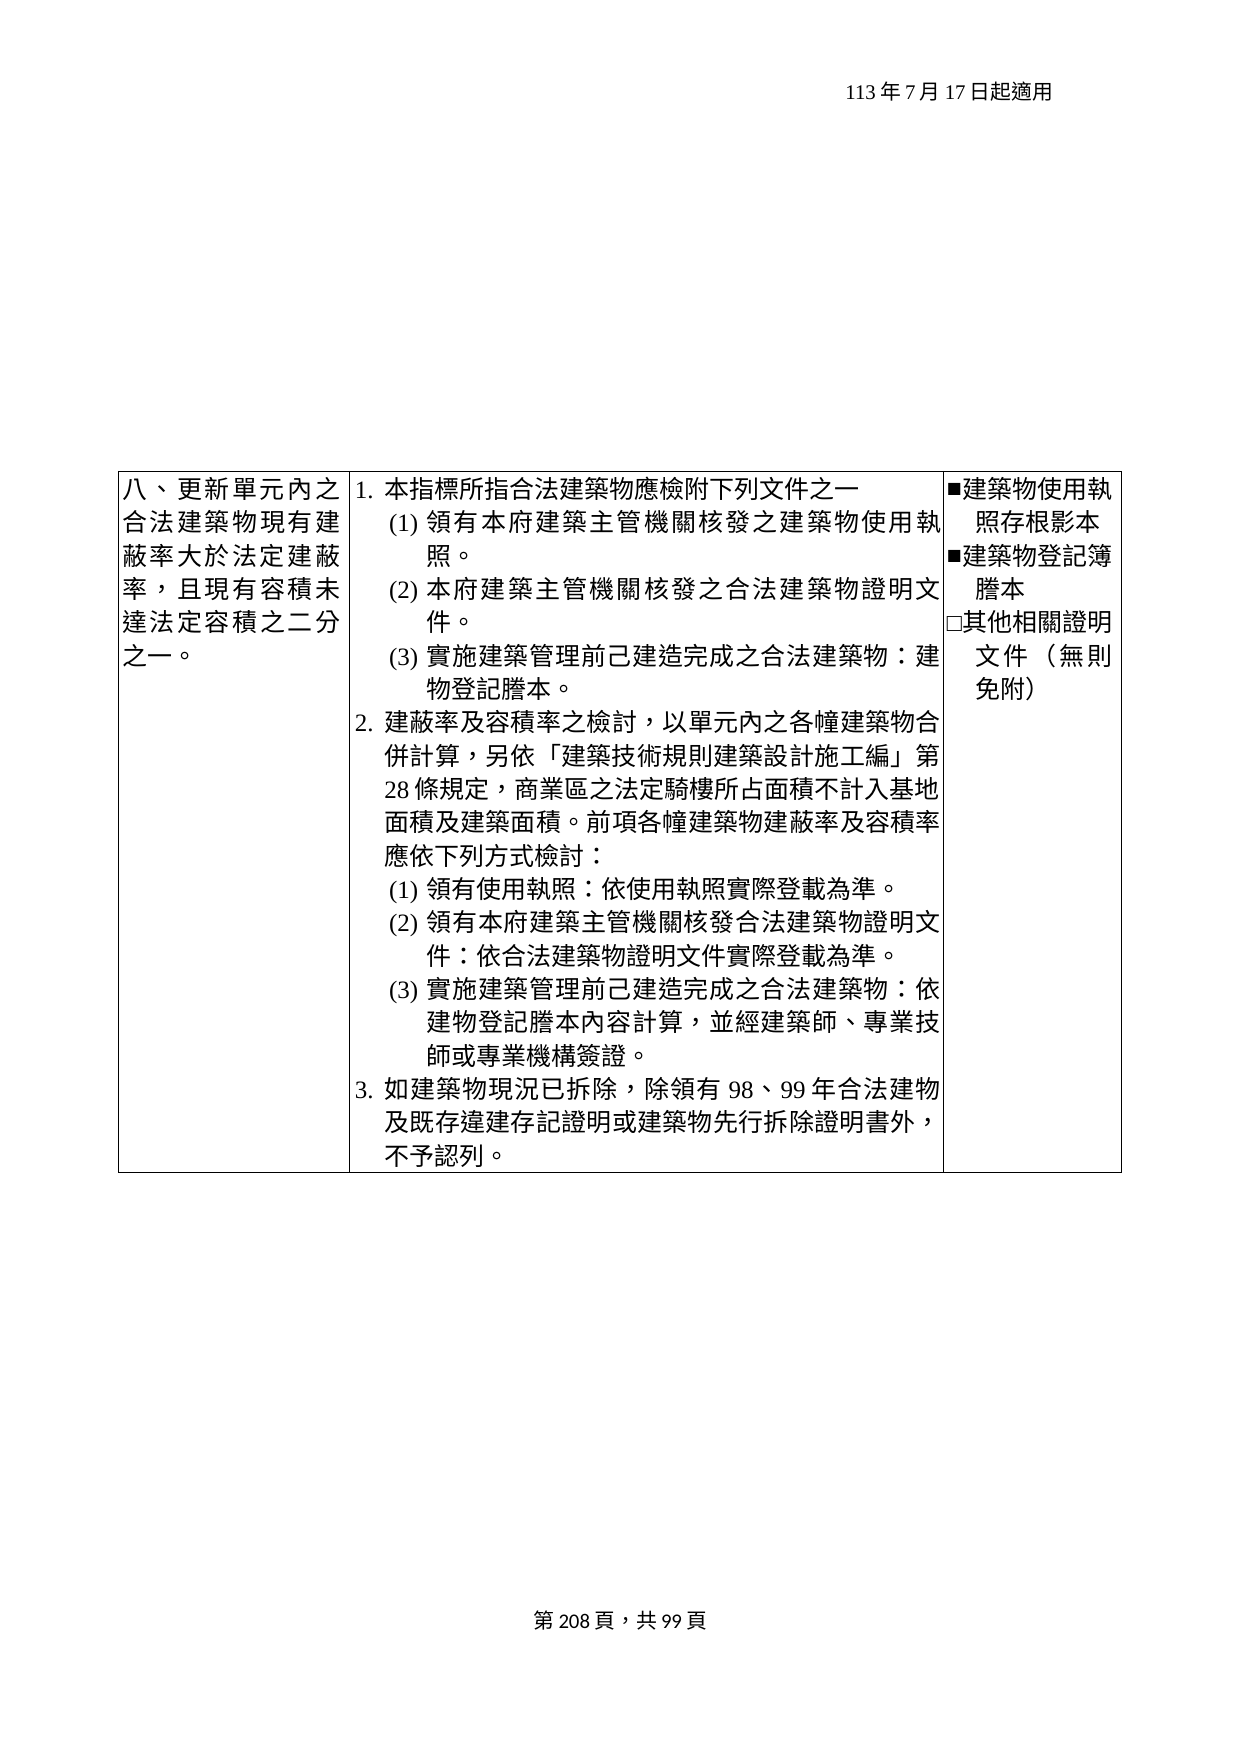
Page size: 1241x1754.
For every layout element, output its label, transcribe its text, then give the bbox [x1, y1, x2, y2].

table_cell 八、更新單元內之合法建築物現有建蔽率大於法定建蔽率，且現有容積未達法定容積之二分之一。 [119, 472, 349, 1172]
table_cell ■建築物使用執照存根影本 ■建築物登記簿謄本 □其他相關證明文件（無則免附） [944, 472, 1121, 1172]
table_cell 本指標所指合法建築物應檢附下列文件之一 領有本府建築主管機關核發之建築物使用執照。 本府建築主管機關核發之合法建築物證明文件。 實施建築管理前己建造完成之合法建築物：建物登記謄本。 建蔽率及容積率之檢討，以單元內之各幢建築物合併計算，另依「建築技術規則建築設計施工編」第28條規定，商業區之法定騎樓所占面積不計入基地面積及建築面積。前項各幢建築物建蔽率及容積率應依下列方式檢討： 領有使用執照：依使用執照實際登載為準。 領有本府建築主管機關核發合法建築物證明文件：依合法建築物證明文件實際登載為準。 實施建築管理前己建造完成之合法建築物：依建物登記謄本內容計算，並經建築師、專業技師或專業機構簽證。 如建築物現況已拆除，除領有98、99年合法建物及既存違建存記證明或建築物先行拆除證明書外，不予認列。 [350, 472, 943, 1172]
